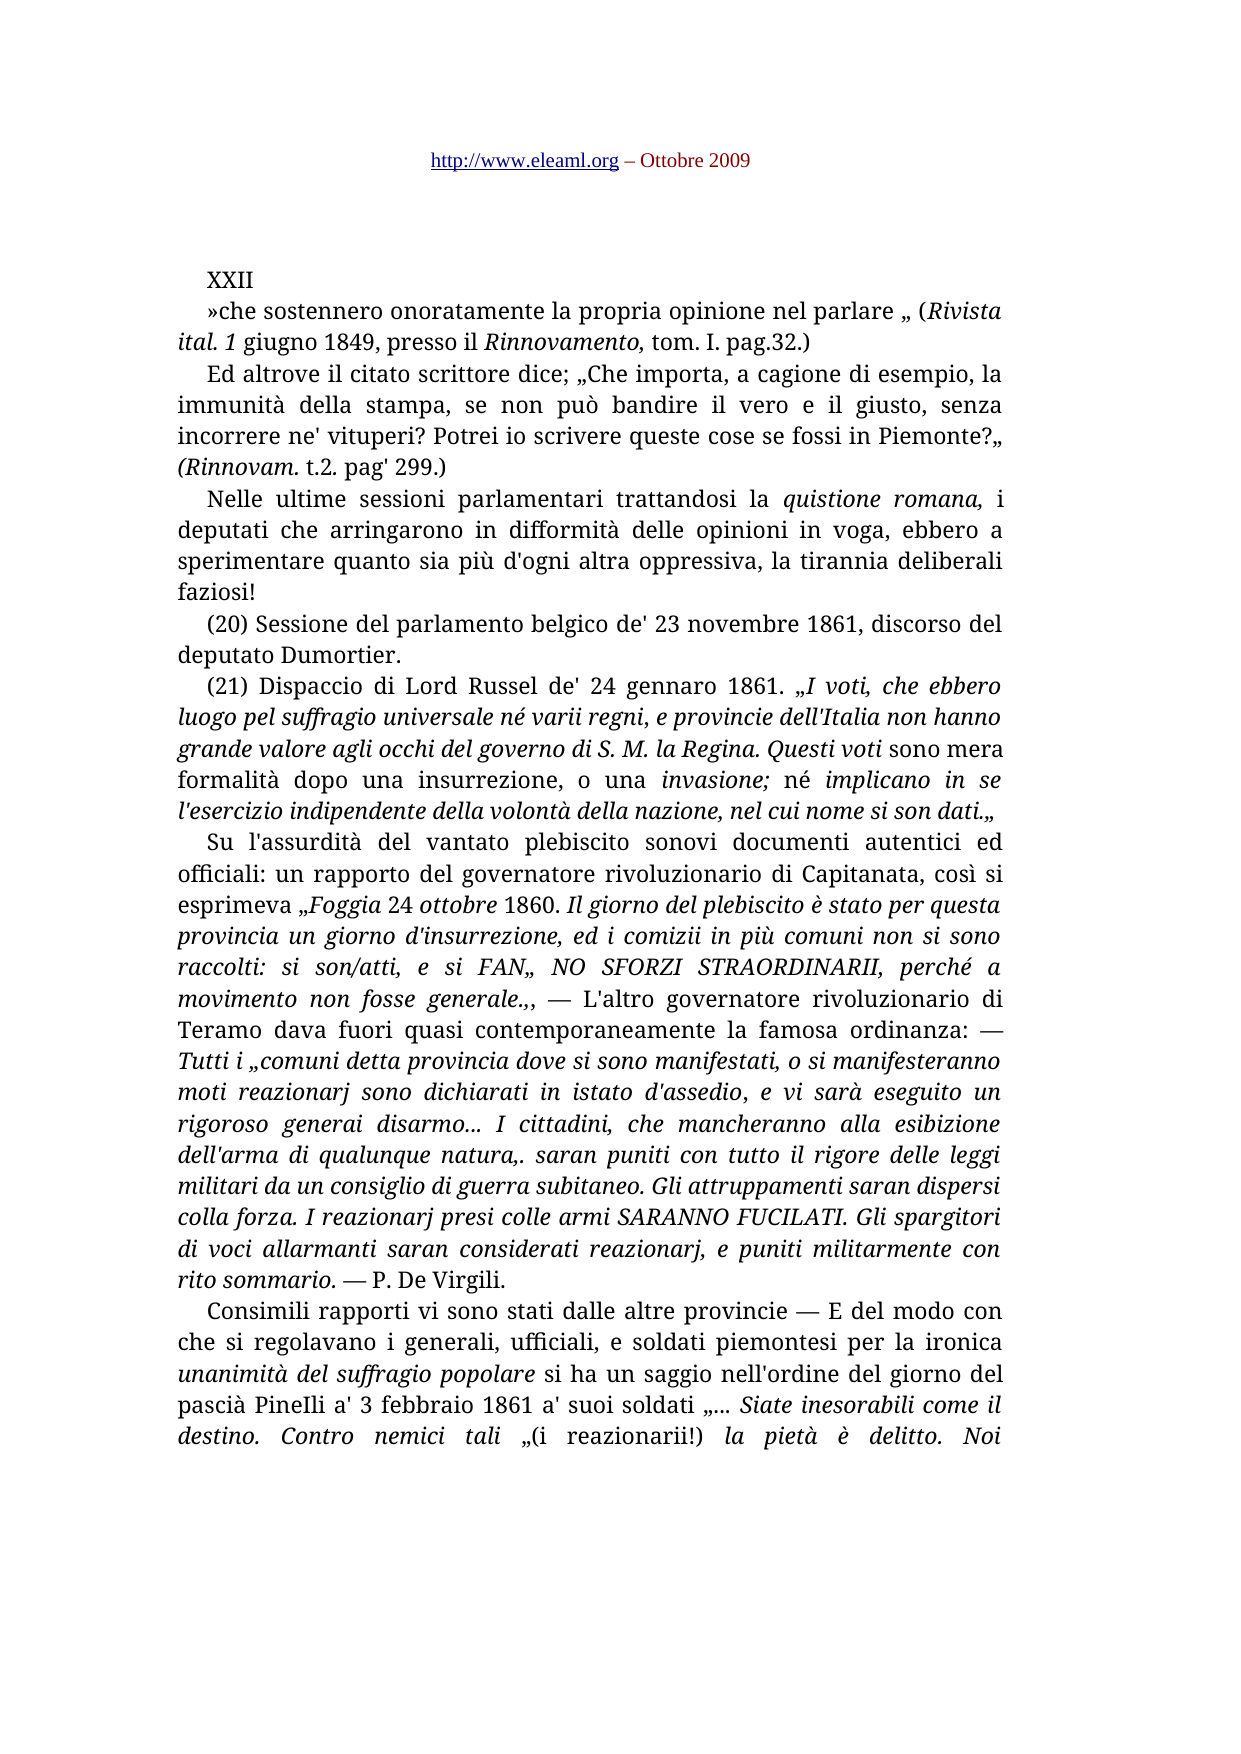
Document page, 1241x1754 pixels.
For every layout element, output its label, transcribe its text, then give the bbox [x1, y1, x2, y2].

text Ed altrove il citato scrittore dice; „Che importa, a cagione di esempio, la immunità della stampa, se non può bandire il vero e il giusto, senza incorrere ne' vituperi? Potrei io scrivere queste cose se fossi in Piemonte?„ (Rinnovam. t.2. pag' 299.) [177, 357, 1004, 482]
text XXII [177, 264, 1004, 295]
text Su l'assurdità del vantato plebiscito sonovi documenti autentici ed officiali: un rapporto del governatore rivoluzionario di Capitanata, così si esprimeva „Foggia 24 ottobre 1860. Il giorno del plebiscito è stato per questa provincia un giorno d'insurrezione, ed i comizii in più comuni non si sono raccolti: si son/atti, e si FAN„ NO SFORZI STRAORDINARII, perché a movimento non fosse generale.,, — L'altro governatore rivoluzionario di Teramo dava fuori quasi contemporaneamente la famosa ordinanza: — Tutti i „comuni detta provincia dove si sono manifestati, o si manifesteranno moti reazionarj sono dichiarati in istato d'assedio, e vi sarà eseguito un rigoroso generai disarmo... I cittadini, che mancheranno alla esibizione dell'arma di qualunque natura,. saran puniti con tutto il rigore delle leggi militari da un consiglio di guerra subitaneo. Gli attruppamenti saran dispersi colla forza. I reazionarj presi colle armi SARANNO FUCILATI. Gli spargitori di voci allarmanti saran considerati reazionarj, e puniti militarmente con rito sommario. — P. De Virgili. [177, 826, 1004, 1295]
text »che sostennero onoratamente la propria opinione nel parlare „ (Rivista ital. 1 giugno 1849, presso il Rinnovamento, tom. I. pag.32.) [177, 295, 1004, 357]
text (20) Sessione del parlamento belgico de' 23 novembre 1861, discorso del deputato Dumortier. [177, 607, 1004, 670]
text (21) Dispaccio di Lord Russel de' 24 gennaro 1861. „I voti, che ebbero luogo pel suffragio universale né varii regni, e provincie dell'Italia non hanno grande valore agli occhi del governo di S. M. la Regina. Questi voti sono mera formalità dopo una insurrezione, o una invasione; né implicano in se l'esercizio indipendente della volontà della nazione, nel cui nome si son dati.„ [177, 670, 1004, 826]
text Consimili rapporti vi sono stati dalle altre provincie — E del modo con che si regolavano i generali, ufficiali, e soldati piemontesi per la ironica unanimità del suffragio popolare si ha un saggio nell'ordine del giorno del pascià PineIli a' 3 febbraio 1861 a' suoi soldati „... Siate inesorabili come il destino. Contro nemici tali „(i reazionarii!) la pietà è delitto. Noi [177, 1295, 1004, 1451]
text Nelle ultime sessioni parlamentari trattandosi la quistione romana, i deputati che arringarono in difformità delle opinioni in voga, ebbero a sperimentare quanto sia più d'ogni altra oppressiva, la tirannia deliberali faziosi! [177, 482, 1004, 607]
